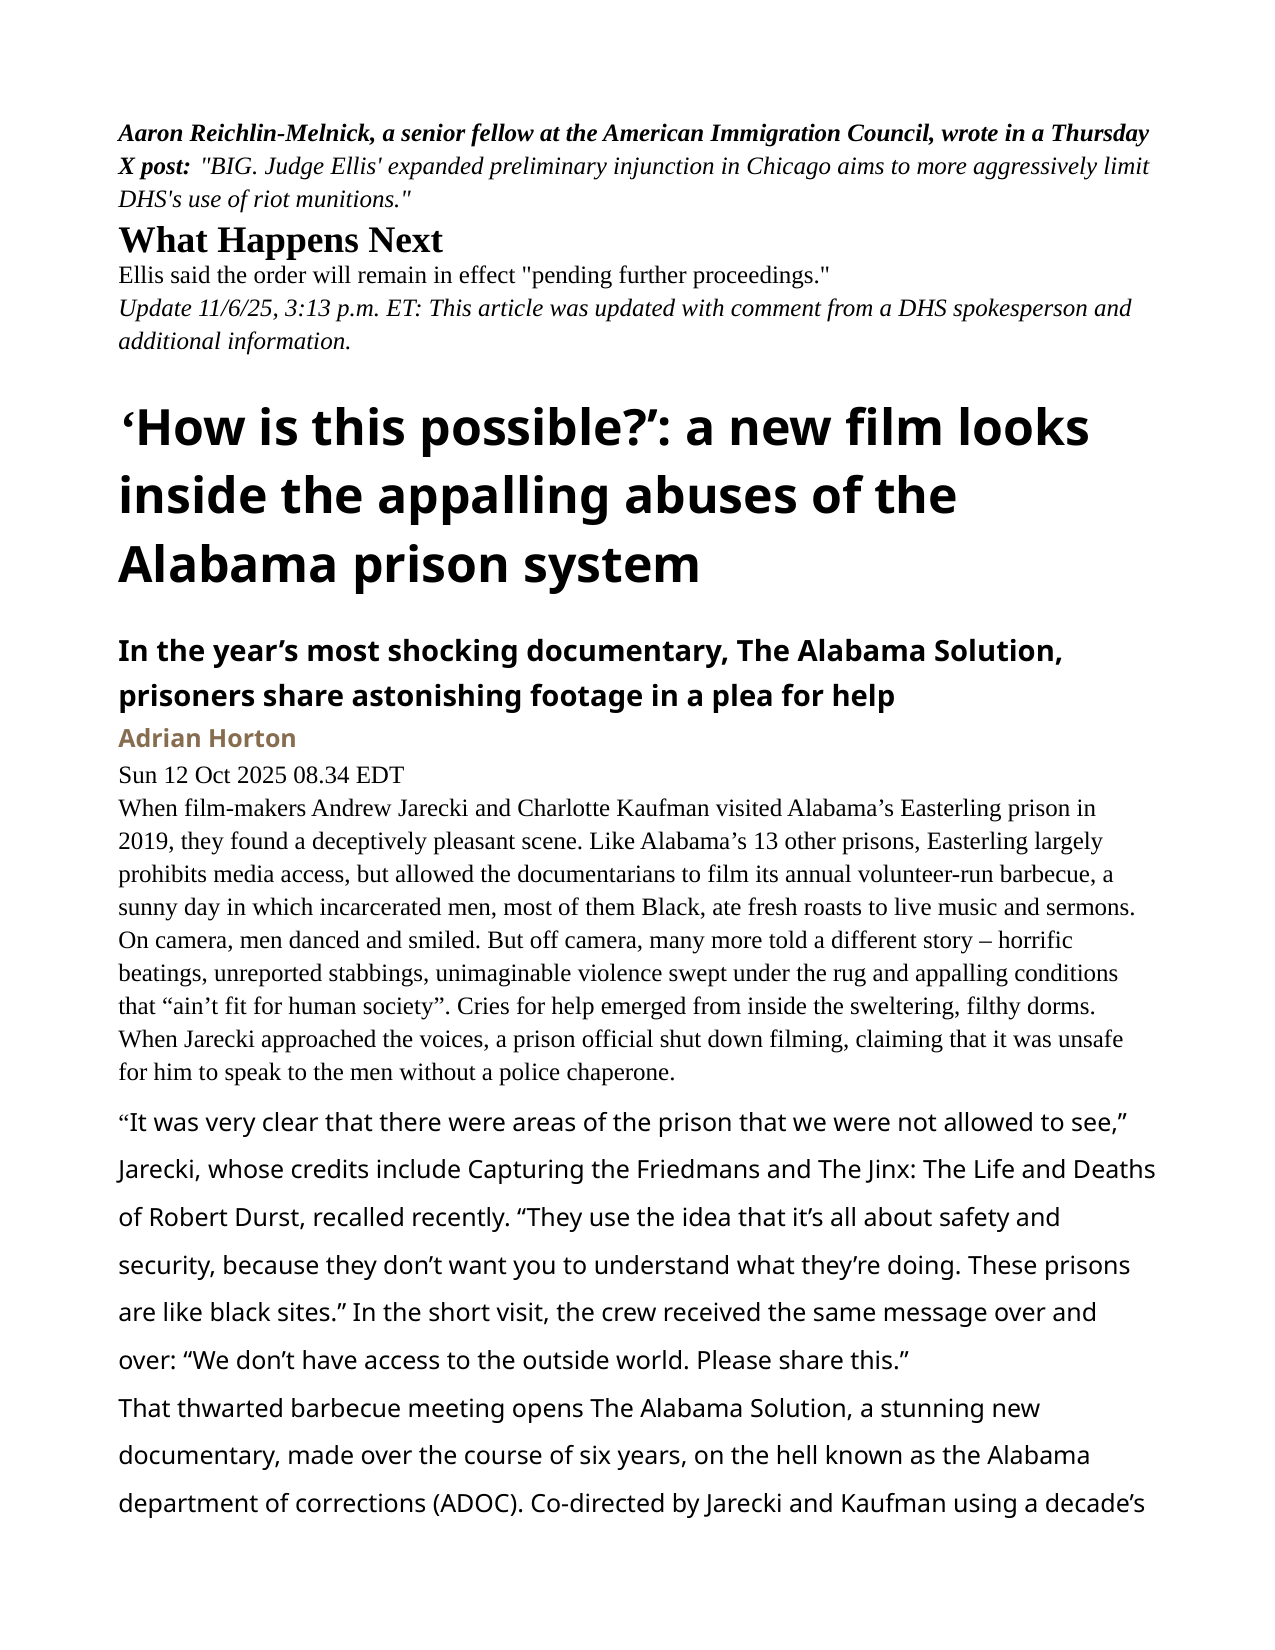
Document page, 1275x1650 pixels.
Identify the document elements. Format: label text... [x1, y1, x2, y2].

subtitle ‘How is this possible?’: a new film looks inside the appalling abuses of the Alabama prison system [118, 392, 1157, 597]
subtitle What Happens Next [118, 217, 1157, 260]
text That thwarted barbecue meeting opens The Alabama Solution, a stunning new documentary, made over the course of six years, on the hell known as the Alabama department of corrections (ADOC). Co-directed by Jarecki and Kaufman using a decade’s [118, 1390, 1157, 1519]
text Sun 12 Oct 2025 08.34 EDT [118, 760, 1157, 788]
text Aaron Reichlin-Melnick, a senior fellow at the American Immigration Council, wrote in a Thursday X post: "BIG. Judge Ellis' expanded preliminary injunction in Chicago aims to more aggressively limit DHS's use of riot munitions." [118, 118, 1157, 213]
text Update 11/6/25, 3:13 p.m. ET: This article was updated with comment from a DHS spokesperson and additional information. [118, 293, 1157, 355]
text “It was very clear that there were areas of the prison that we were not allowed to see,” Jarecki, whose credits include Capturing the Friedmans and The Jinx: The Life and Deaths of Robert Durst, recalled recently. “They use the idea that it’s all about safety and security, because they don’t want you to understand what they’re doing. These prisons are like black sites.” In the short visit, the crew received the same message over and over: “We don’t have access to the outside world. Please share this.” [118, 1104, 1157, 1377]
text When film-makers Andrew Jarecki and Charlotte Kaufman visited Alabama’s Easterling prison in 2019, they found a deceptively pleasant scene. Like Alabama’s 13 other prisons, Easterling largely prohibits media access, but allowed the documentarians to film its annual volunteer-run barbecue, a sunny day in which incarcerated men, most of them Black, ate fresh roasts to live music and sermons. On camera, men danced and smiled. But off camera, many more told a different story – horrific beatings, unreported stabbings, unimaginable violence swept under the rug and appalling conditions that “ain’t fit for human society”. Cries for help emerged from inside the sweltering, filthy dorms. When Jarecki approached the voices, a prison official shut down filming, claiming that it was unsafe for him to speak to the men without a police chaperone. [118, 793, 1157, 1086]
text Adrian Horton [118, 721, 1157, 755]
text Ellis said the order will remain in effect "pending further proceedings." [118, 260, 1157, 289]
text In the year’s most shocking documentary, The Alabama Solution, prisoners share astonishing footage in a plea for help [118, 630, 1157, 715]
